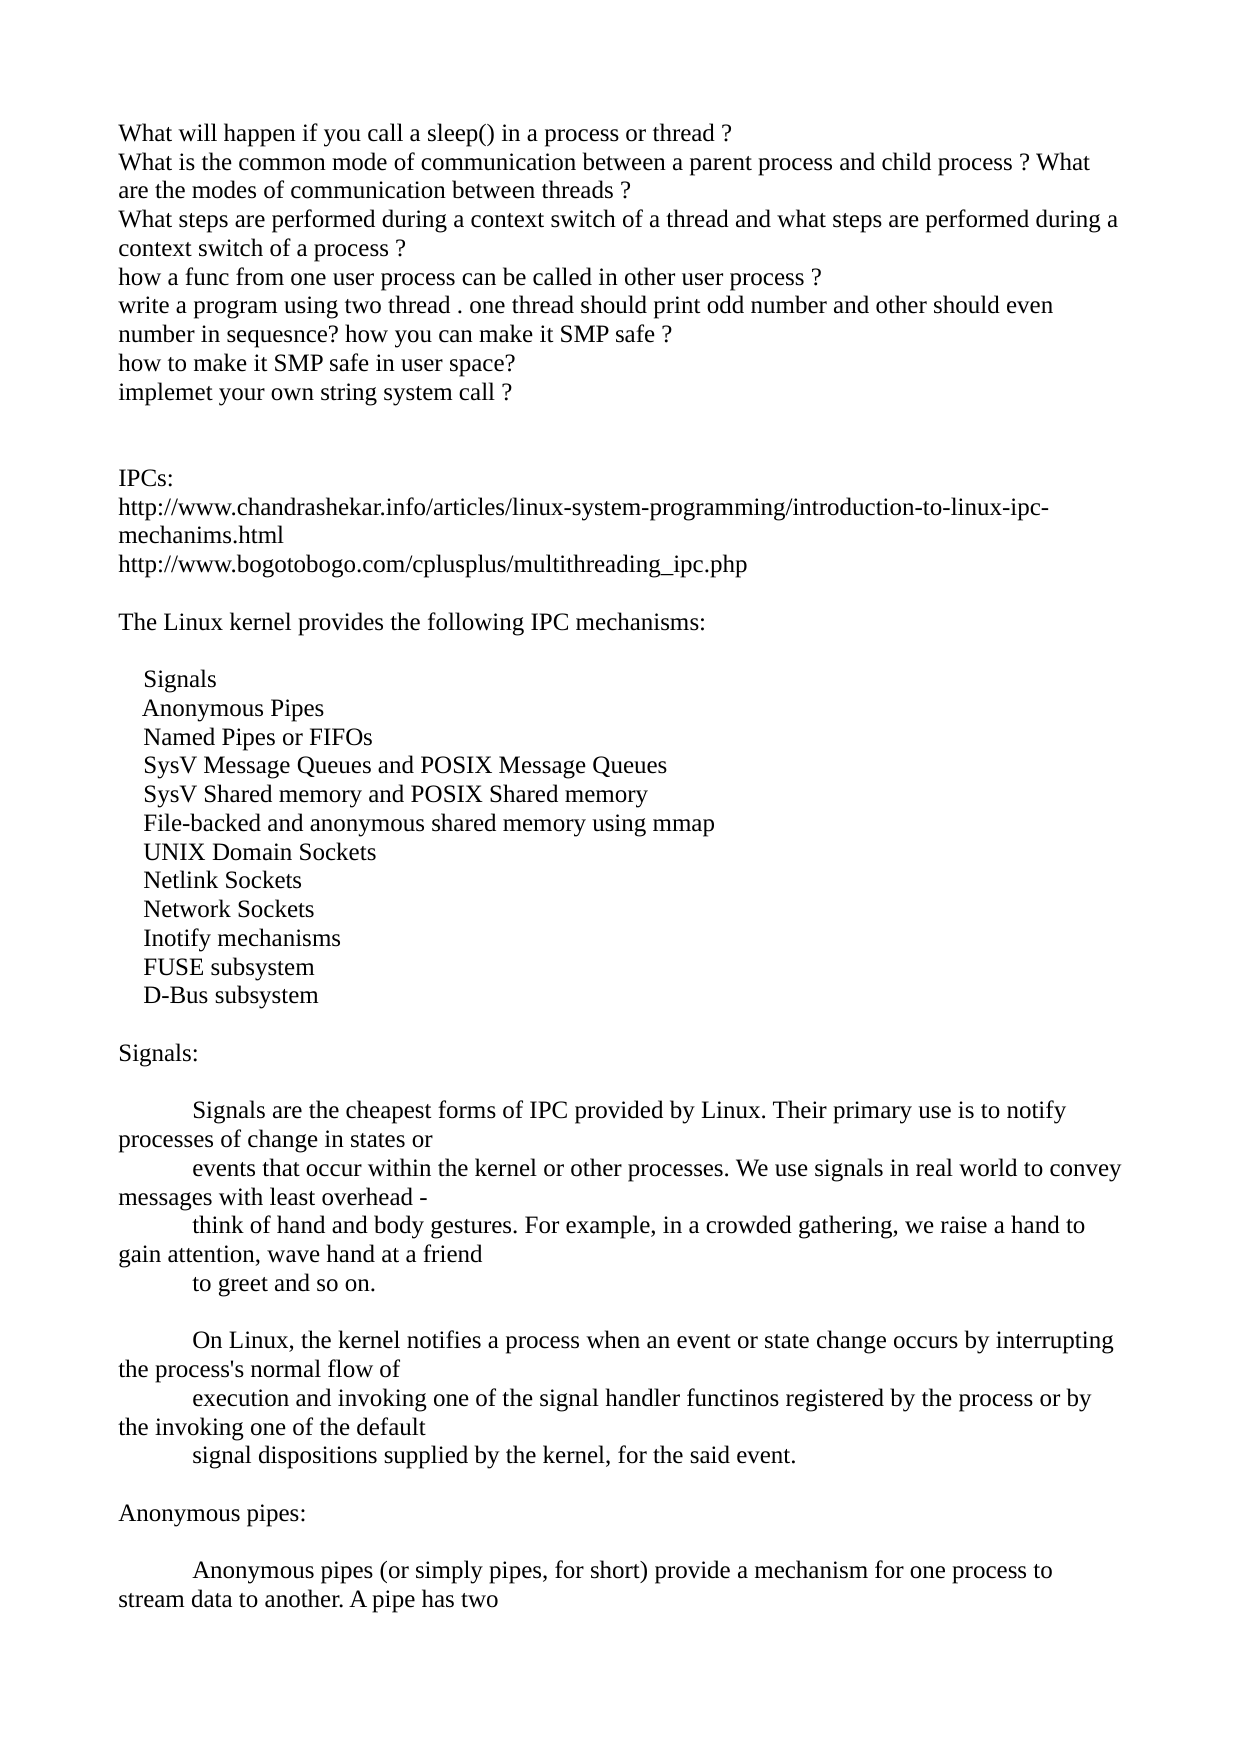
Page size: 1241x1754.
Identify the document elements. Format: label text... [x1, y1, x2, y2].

text signal dispositions supplied by the kernel, for the said event. [118, 1441, 1122, 1469]
text to greet and so on. [118, 1268, 1122, 1297]
text how a func from one user process can be called in other user process ? [118, 262, 1122, 291]
text IPCs: [118, 463, 1122, 492]
text Inotify mechanisms [118, 923, 1122, 952]
text how to make it SMP safe in user space? [118, 348, 1122, 377]
text D-Bus subsystem [118, 981, 1122, 1009]
text File-backed and anonymous shared memory using mmap [118, 808, 1122, 837]
text Anonymous Pipes [118, 693, 1122, 722]
text http://www.bogotobogo.com/cplusplus/multithreading_ipc.php [118, 549, 1122, 578]
text Named Pipes or FIFOs [118, 722, 1122, 751]
text SysV Shared memory and POSIX Shared memory [118, 779, 1122, 808]
text On Linux, the kernel notifies a process when an event or state change occurs by interrupting the process's normal flow of [118, 1326, 1122, 1383]
text think of hand and body gestures. For example, in a crowded gathering, we raise a hand to gain attention, wave hand at a friend [118, 1211, 1122, 1268]
text Signals: [118, 1038, 1122, 1067]
text What will happen if you call a sleep() in a process or thread ? [118, 118, 1122, 147]
text What steps are performed during a context switch of a thread and what steps are performed during a context switch of a process ? [118, 204, 1122, 262]
text Anonymous pipes: [118, 1498, 1122, 1527]
text implemet your own string system call ? [118, 377, 1122, 406]
text Anonymous pipes (or simply pipes, for short) provide a mechanism for one process to stream data to another. A pipe has two [118, 1556, 1122, 1613]
text Signals [118, 664, 1122, 693]
text events that occur within the kernel or other processes. We use signals in real world to convey messages with least overhead - [118, 1153, 1122, 1211]
text http://www.chandrashekar.info/articles/linux-system-programming/introduction-to-linux-ipc-mechanims.html [118, 492, 1122, 549]
text execution and invoking one of the signal handler functinos registered by the process or by the invoking one of the default [118, 1383, 1122, 1441]
text SysV Message Queues and POSIX Message Queues [118, 751, 1122, 779]
text What is the common mode of communication between a parent process and child process ? What are the modes of communication between threads ? [118, 147, 1122, 204]
text Signals are the cheapest forms of IPC provided by Linux. Their primary use is to notify processes of change in states or [118, 1096, 1122, 1153]
text Netlink Sockets [118, 866, 1122, 894]
text Network Sockets [118, 894, 1122, 923]
text write a program using two thread . one thread should print odd number and other should even number in sequesnce? how you can make it SMP safe ? [118, 291, 1122, 348]
text UNIX Domain Sockets [118, 837, 1122, 866]
text FUSE subsystem [118, 952, 1122, 981]
text The Linux kernel provides the following IPC mechanisms: [118, 607, 1122, 636]
